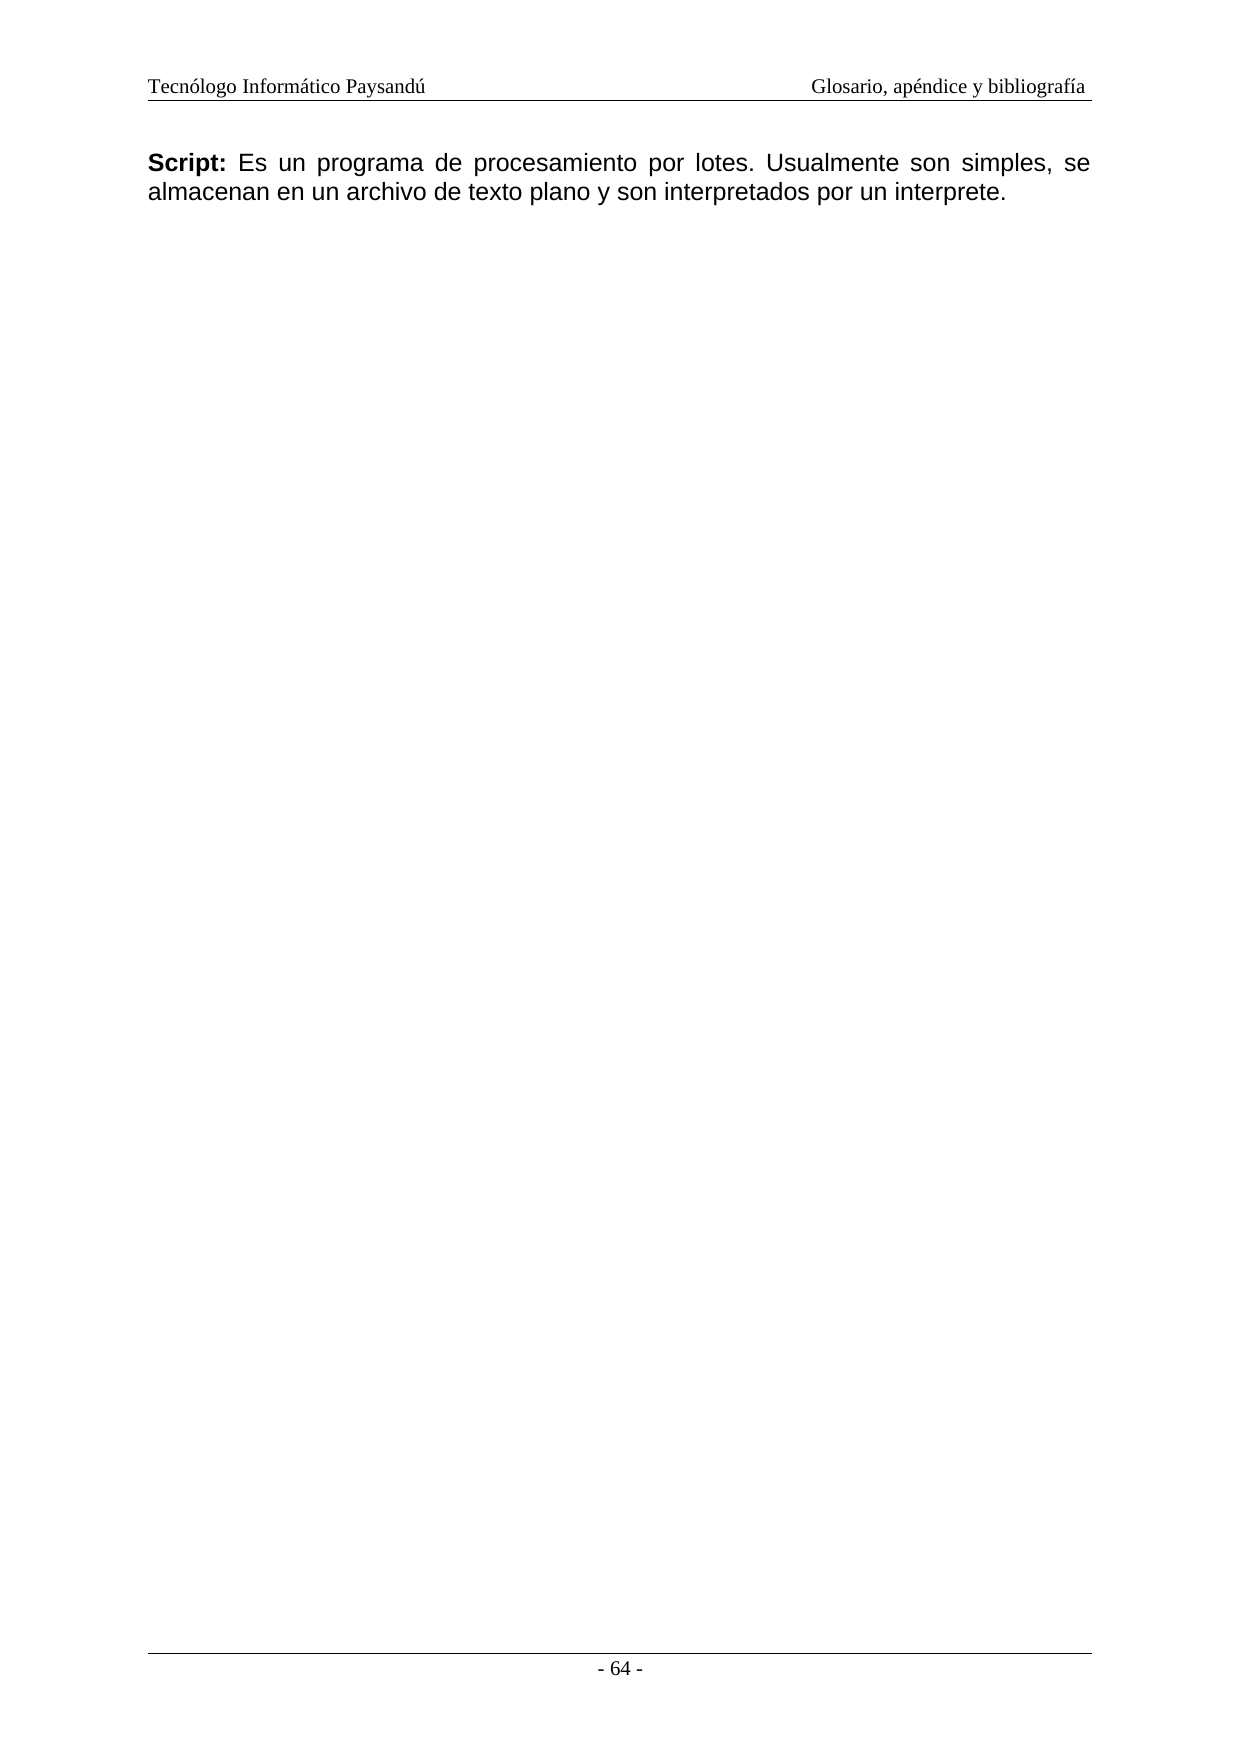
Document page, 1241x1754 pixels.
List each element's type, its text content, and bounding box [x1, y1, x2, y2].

text Script: Es un programa de procesamiento por lotes. Usualmente son simples, se almacenan en un archivo de texto plano y son interpretados por un interprete. [148, 148, 1092, 205]
